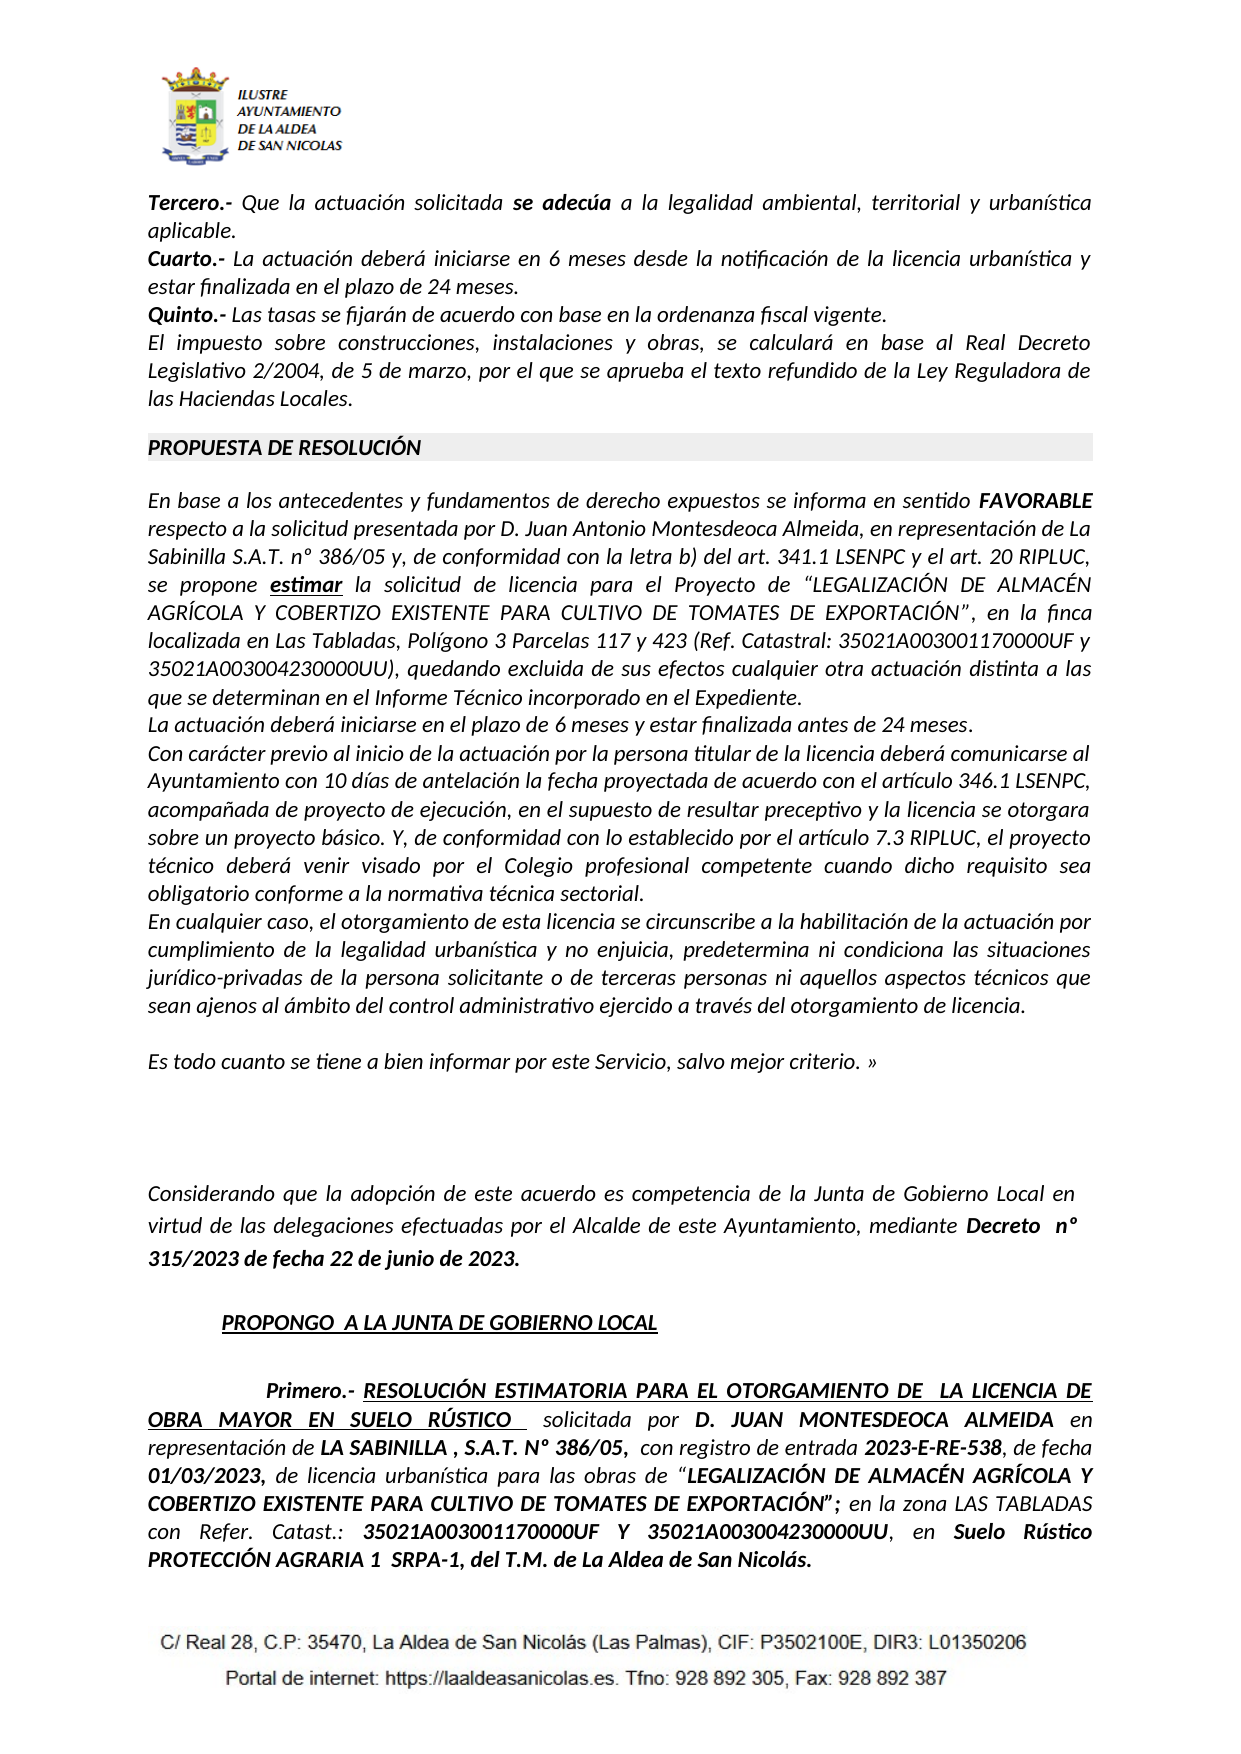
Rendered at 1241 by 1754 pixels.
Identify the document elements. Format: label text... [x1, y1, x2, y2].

text La actuación deberá iniciarse en el plazo de 6 meses y estar finalizada antes de 24 meses. [148, 711, 1093, 739]
subtitle PROPUESTA DE RESOLUCIÓN [148, 433, 1093, 461]
text Primero.- RESOLUCIÓN ESTIMATORIA PARA EL OTORGAMIENTO DE LA LICENCIA DE OBRA MAYOR EN SUELO RÚSTICO solicitada por D. JUAN MONTESDEOCA ALMEIDA en representación de LA SABINILLA , S.A.T. Nº 386/05, con registro de entrada 2023-E-RE-538, de fecha 01/03/2023, de licencia urbanística para las obras de “LEGALIZACIÓN DE ALMACÉN AGRÍCOLA Y COBERTIZO EXISTENTE PARA CULTIVO DE TOMATES DE EXPORTACIÓN”; en la zona LAS TABLADAS con Refer. Catast.: 35021A003001170000UF Y 35021A003004230000UU, en Suelo Rústico PROTECCIÓN AGRARIA 1 SRPA-1, del T.M. de La Aldea de San Nicolás. [148, 1377, 1093, 1573]
text En cualquier caso, el otorgamiento de esta licencia se circunscribe a la habilitación de la actuación por cumplimiento de la legalidad urbanística y no enjuicia, predetermina ni condiciona las situaciones jurídico-privadas de la persona solicitante o de terceras personas ni aquellos aspectos técnicos que sean ajenos al ámbito del control administrativo ejercido a través del otorgamiento de licencia. [148, 907, 1093, 1019]
picture [148, 1626, 1034, 1694]
text Tercero.- Que la actuación solicitada se adecúa a la legalidad ambiental, territorial y urbanística aplicable. [148, 188, 1093, 244]
text PROPONGO A LA JUNTA DE GOBIERNO LOCAL [148, 1308, 1093, 1336]
text Quinto.- Las tasas se fijarán de acuerdo con base en la ordenanza fiscal vigente. [148, 301, 1093, 328]
text Con carácter previo al inicio de la actuación por la persona titular de la licencia deberá comunicarse al Ayuntamiento con 10 días de antelación la fecha proyectada de acuerdo con el artículo 346.1 LSENPC, acompañada de proyecto de ejecución, en el supuesto de resultar preceptivo y la licencia se otorgara sobre un proyecto básico. Y, de conformidad con lo establecido por el artículo 7.3 RIPLUC, el proyecto técnico deberá venir visado por el Colegio profesional competente cuando dicho requisito sea obligatorio conforme a la normativa técnica sectorial. [148, 739, 1093, 907]
text En base a los antecedentes y fundamentos de derecho expuestos se informa en sentido FAVORABLE respecto a la solicitud presentada por D. Juan Antonio Montesdeoca Almeida, en representación de La Sabinilla S.A.T. nº 386/05 y, de conformidad con la letra b) del art. 341.1 LSENPC y el art. 20 RIPLUC, se propone estimar la solicitud de licencia para el Proyecto de “LEGALIZACIÓN DE ALMACÉN AGRÍCOLA Y COBERTIZO EXISTENTE PARA CULTIVO DE TOMATES DE EXPORTACIÓN”, en la finca localizada en Las Tabladas, Polígono 3 Parcelas 117 y 423 (Ref. Catastral: 35021A003001170000UF y 35021A003004230000UU), quedando excluida de sus efectos cualquier otra actuación distinta a las que se determinan en el Informe Técnico incorporado en el Expediente. [148, 486, 1093, 711]
text Es todo cuanto se tiene a bien informar por este Servicio, salvo mejor criterio. » [148, 1047, 1093, 1075]
text El impuesto sobre construcciones, instalaciones y obras, se calculará en base al Real Decreto Legislativo 2/2004, de 5 de marzo, por el que se aprueba el texto refundido de la Ley Reguladora de las Haciendas Locales. [148, 328, 1093, 413]
text Considerando que la adopción de este acuerdo es competencia de la Junta de Gobierno Local en virtud de las delegaciones efectuadas por el Alcalde de este Ayuntamiento, mediante Decreto nº 315/2023 de fecha 22 de junio de 2023. [148, 1179, 1078, 1272]
text Cuarto.- La actuación deberá iniciarse en 6 meses desde la notificación de la licencia urbanística y estar finalizada en el plazo de 24 meses. [148, 244, 1093, 301]
picture [148, 59, 358, 173]
